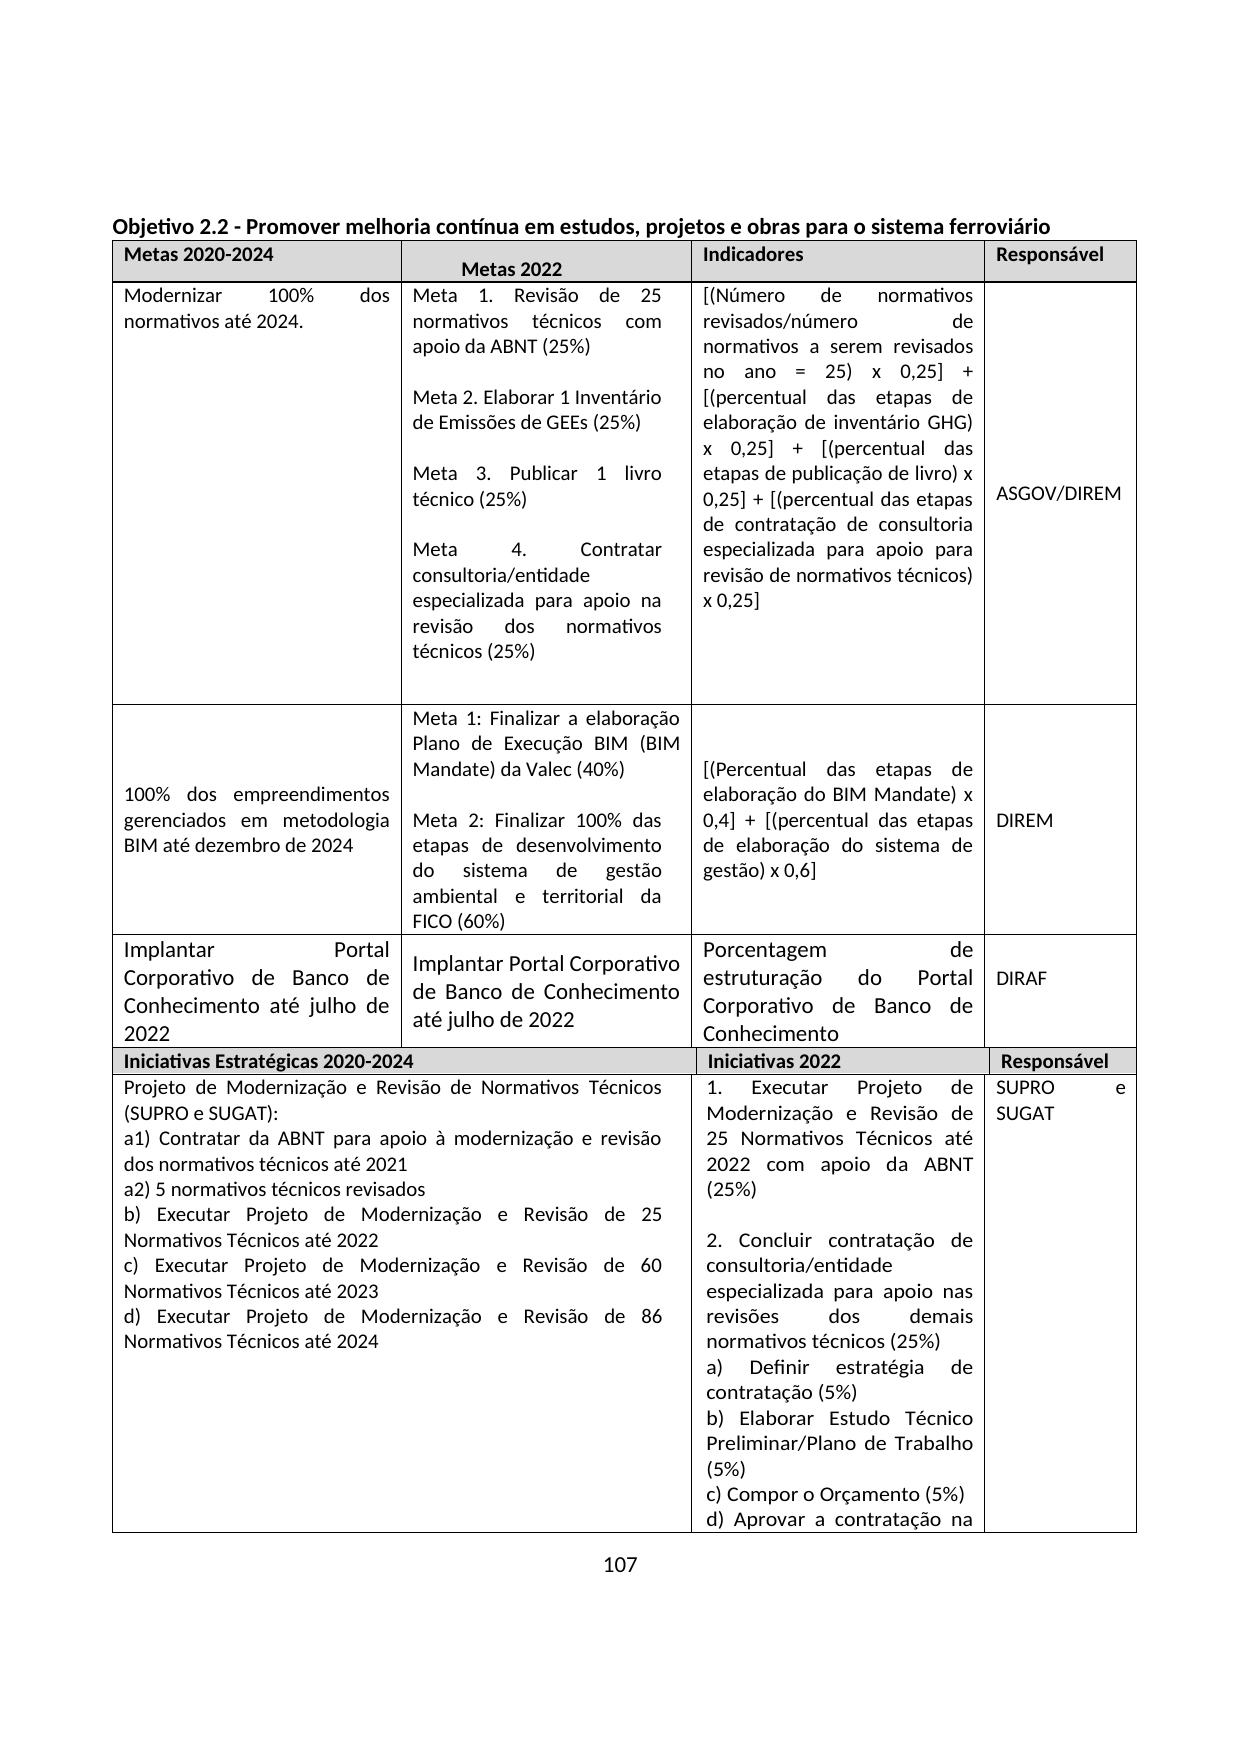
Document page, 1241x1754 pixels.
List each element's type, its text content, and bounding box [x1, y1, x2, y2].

table_cell Implantar Portal Corporativo de Banco de Conhecimento até julho de 2022 [113, 935, 401, 1047]
table_header Indicadores [692, 241, 984, 281]
table_cell Meta 1: Finalizar a elaboração Plano de Execução BIM (BIM Mandate) da Valec (40%) Meta 2: Finalizar 100% das etapas de desenvolvimento do sistema de gestão ambiental e territorial da FICO (60%) [402, 705, 691, 934]
table_cell [(Percentual das etapas de elaboração do BIM Mandate) x 0,4] + [(percentual das etapas de elaboração do sistema de gestão) x 0,6] [692, 705, 984, 934]
table_header Metas 2020-2024 [113, 241, 401, 281]
table_cell Modernizar 100% dos normativos até 2024. [113, 283, 401, 704]
table_cell Iniciativas 2022 [697, 1048, 989, 1073]
table_header Responsável [985, 241, 1136, 281]
table_cell 100% dos empreendimentos gerenciados em metodologia BIM até dezembro de 2024 [113, 705, 401, 934]
table_cell [(Número de normativos revisados/número de normativos a serem revisados no ano = 25) x 0,25] + [(percentual das etapas de elaboração de inventário GHG) x 0,25] + [(percentual das etapas de publicação de livro) x 0,25] + [(percentual das etapas de contratação de consultoria especializada para apoio para revisão de normativos técnicos) x 0,25] [692, 283, 984, 704]
table_cell SUPRO e SUGAT [985, 1075, 1136, 1532]
table_cell Responsável [990, 1048, 1136, 1073]
table_cell Porcentagem de estruturação do Portal Corporativo de Banco de Conhecimento [692, 935, 984, 1047]
table_cell Projeto de Modernização e Revisão de Normativos Técnicos (SUPRO e SUGAT): a1) Contratar da ABNT para apoio à modernização e revisão dos normativos técnicos até 2021 a2) 5 normativos técnicos revisados b) Executar Projeto de Modernização e Revisão de 25 Normativos Técnicos até 2022 c) Executar Projeto de Modernização e Revisão de 60 Normativos Técnicos até 2023 d) Executar Projeto de Modernização e Revisão de 86 Normativos Técnicos até 2024 [113, 1075, 691, 1532]
table_cell Meta 1. Revisão de 25 normativos técnicos com apoio da ABNT (25%) Meta 2. Elaborar 1 Inventário de Emissões de GEEs (25%) Meta 3. Publicar 1 livro técnico (25%) Meta 4. Contratar consultoria/entidade especializada para apoio na revisão dos normativos técnicos (25%) [402, 283, 691, 704]
table_cell Iniciativas Estratégicas 2020-2024 [113, 1048, 696, 1073]
table_cell 1. Executar Projeto de Modernização e Revisão de 25 Normativos Técnicos até 2022 com apoio da ABNT (25%) 2. Concluir contratação de consultoria/entidade especializada para apoio nas revisões dos demais normativos técnicos (25%) a) Definir estratégia de contratação (5%) b) Elaborar Estudo Técnico Preliminar/Plano de Trabalho (5%) c) Compor o Orçamento (5%) d) Aprovar a contratação na [692, 1075, 984, 1532]
table_cell ASGOV/DIREM [985, 283, 1136, 704]
text Objetivo 2.2 - Promover melhoria contínua em estudos, projetos e obras para o sistema ferroviário [112, 212, 1128, 240]
table_cell DIRAF [985, 935, 1136, 1047]
table_cell Implantar Portal Corporativo de Banco de Conhecimento até julho de 2022 [402, 935, 691, 1047]
table_header Metas 2022 [402, 241, 691, 281]
table_cell DIREM [985, 705, 1136, 934]
